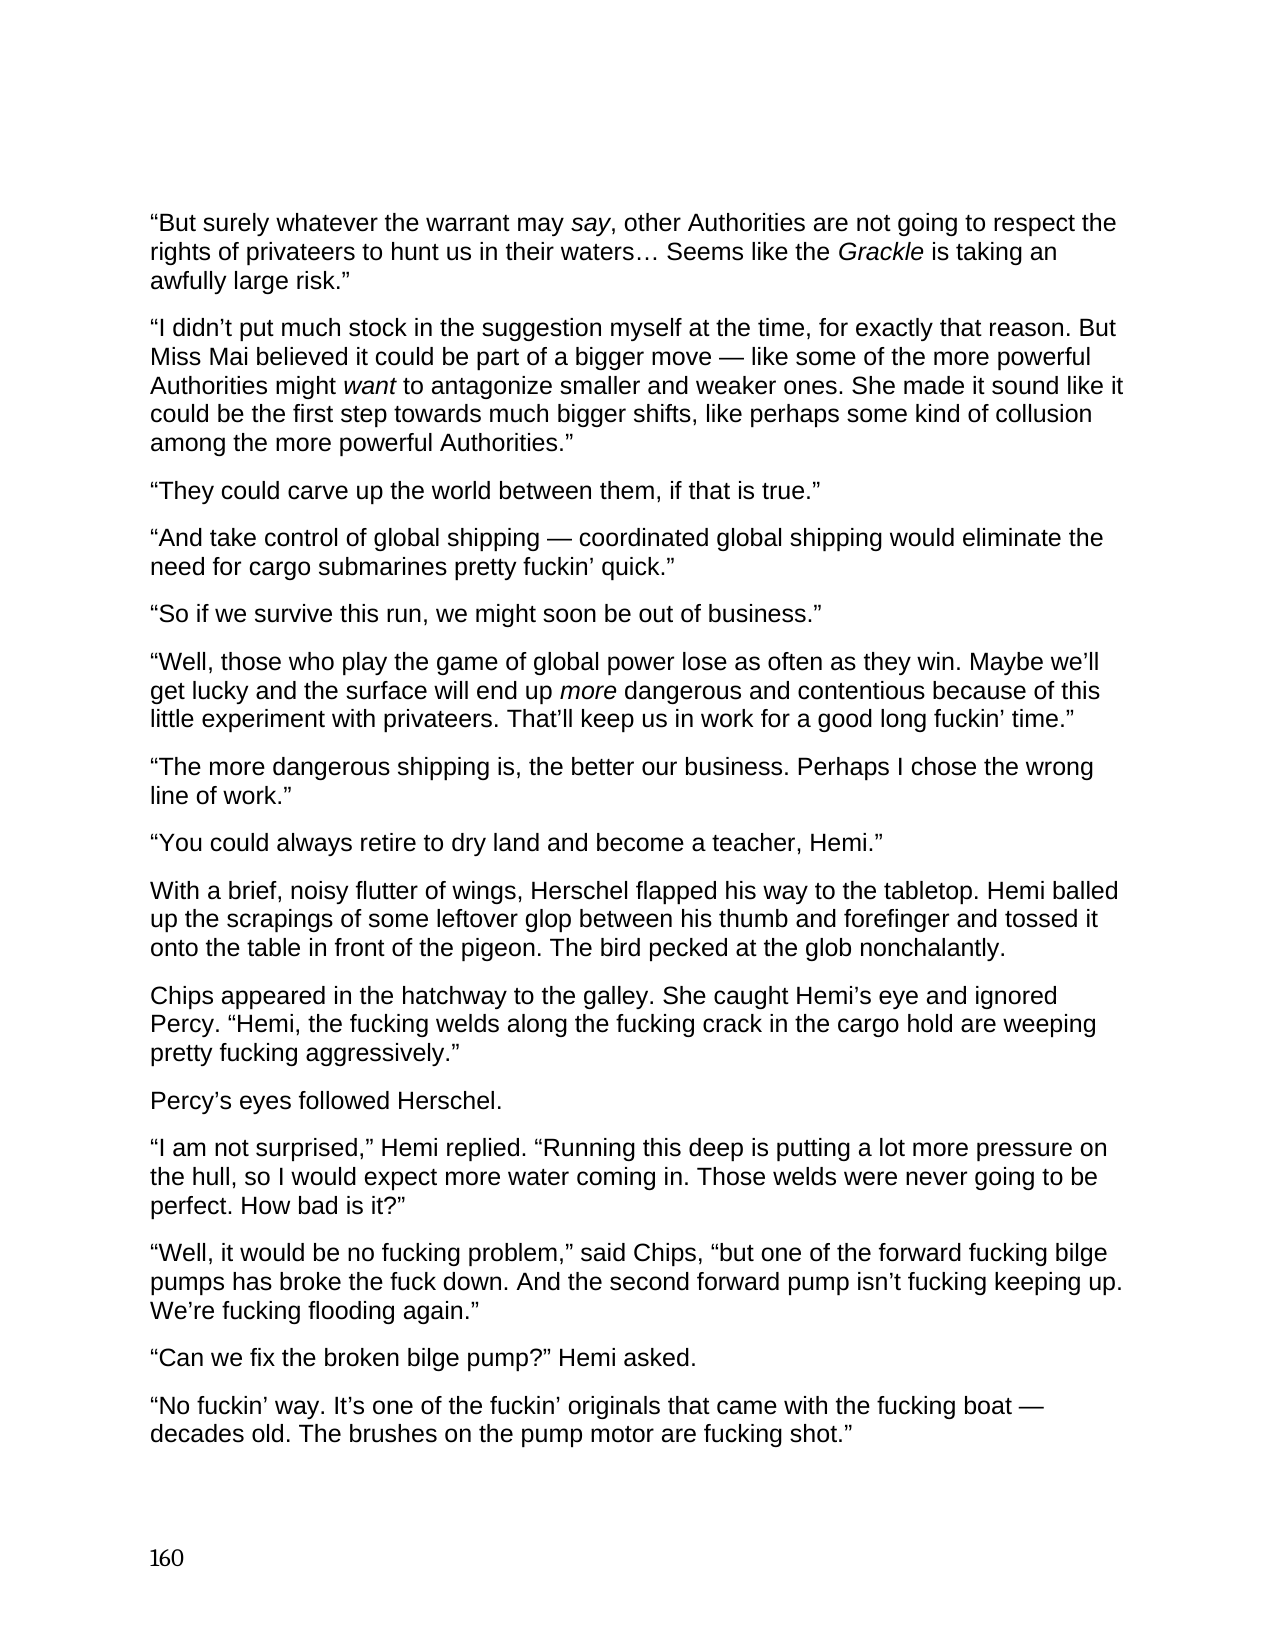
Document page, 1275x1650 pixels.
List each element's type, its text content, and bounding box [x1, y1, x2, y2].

text “I didn’t put much stock in the suggestion myself at the time, for exactly that reason. But Miss Mai believed it could be part of a bigger move — like some of the more powerful Authorities might want to antagonize smaller and weaker ones. She made it sound like it could be the first step towards much bigger shifts, like perhaps some kind of collusion among the more powerful Authorities.” [150, 313, 1125, 457]
text “Well, those who play the game of global power lose as often as they win. Maybe we’ll get lucky and the surface will end up more dangerous and contentious because of this little experiment with privateers. That’ll keep us in work for a good long fuckin’ time.” [150, 647, 1125, 733]
text “I am not surprised,” Hemi replied. “Running this deep is putting a lot more pressure on the hull, so I would expect more water coming in. Those welds were never going to be perfect. How bad is it?” [150, 1133, 1125, 1219]
text “You could always retire to dry land and become a teacher, Hemi.” [150, 828, 1125, 857]
text “So if we survive this run, we might soon be out of business.” [150, 599, 1125, 628]
text “No fuckin’ way. It’s one of the fuckin’ originals that came with the fucking boat — decades old. The brushes on the pump motor are fucking shot.” [150, 1391, 1125, 1448]
text Chips appeared in the hatchway to the galley. She caught Hemi’s eye and ignored Percy. “Hemi, the fucking welds along the fucking crack in the cargo hold are weeping pretty fucking aggressively.” [150, 981, 1125, 1067]
text “But surely whatever the warrant may say, other Authorities are not going to respect the rights of privateers to hunt us in their waters… Seems like the Grackle is taking an awfully large risk.” [150, 208, 1125, 294]
text Percy’s eyes followed Herschel. [150, 1086, 1125, 1114]
text With a brief, noisy flutter of wings, Herschel flapped his way to the tabletop. Hemi balled up the scrapings of some leftover glop between his thumb and forefinger and tossed it onto the table in front of the pigeon. The bird pecked at the glob nonchalantly. [150, 876, 1125, 962]
text “And take control of global shipping — coordinated global shipping would eliminate the need for cargo submarines pretty fuckin’ quick.” [150, 523, 1125, 581]
text “Well, it would be no fucking problem,” said Chips, “but one of the forward fucking bilge pumps has broke the fuck down. And the second forward pump isn’t fucking keeping up. We’re fucking flooding again.” [150, 1238, 1125, 1324]
text “Can we fix the broken bilge pump?” Hemi asked. [150, 1343, 1125, 1372]
text “The more dangerous shipping is, the better our business. Perhaps I chose the wrong line of work.” [150, 752, 1125, 809]
text “They could carve up the world between them, if that is true.” [150, 476, 1125, 504]
